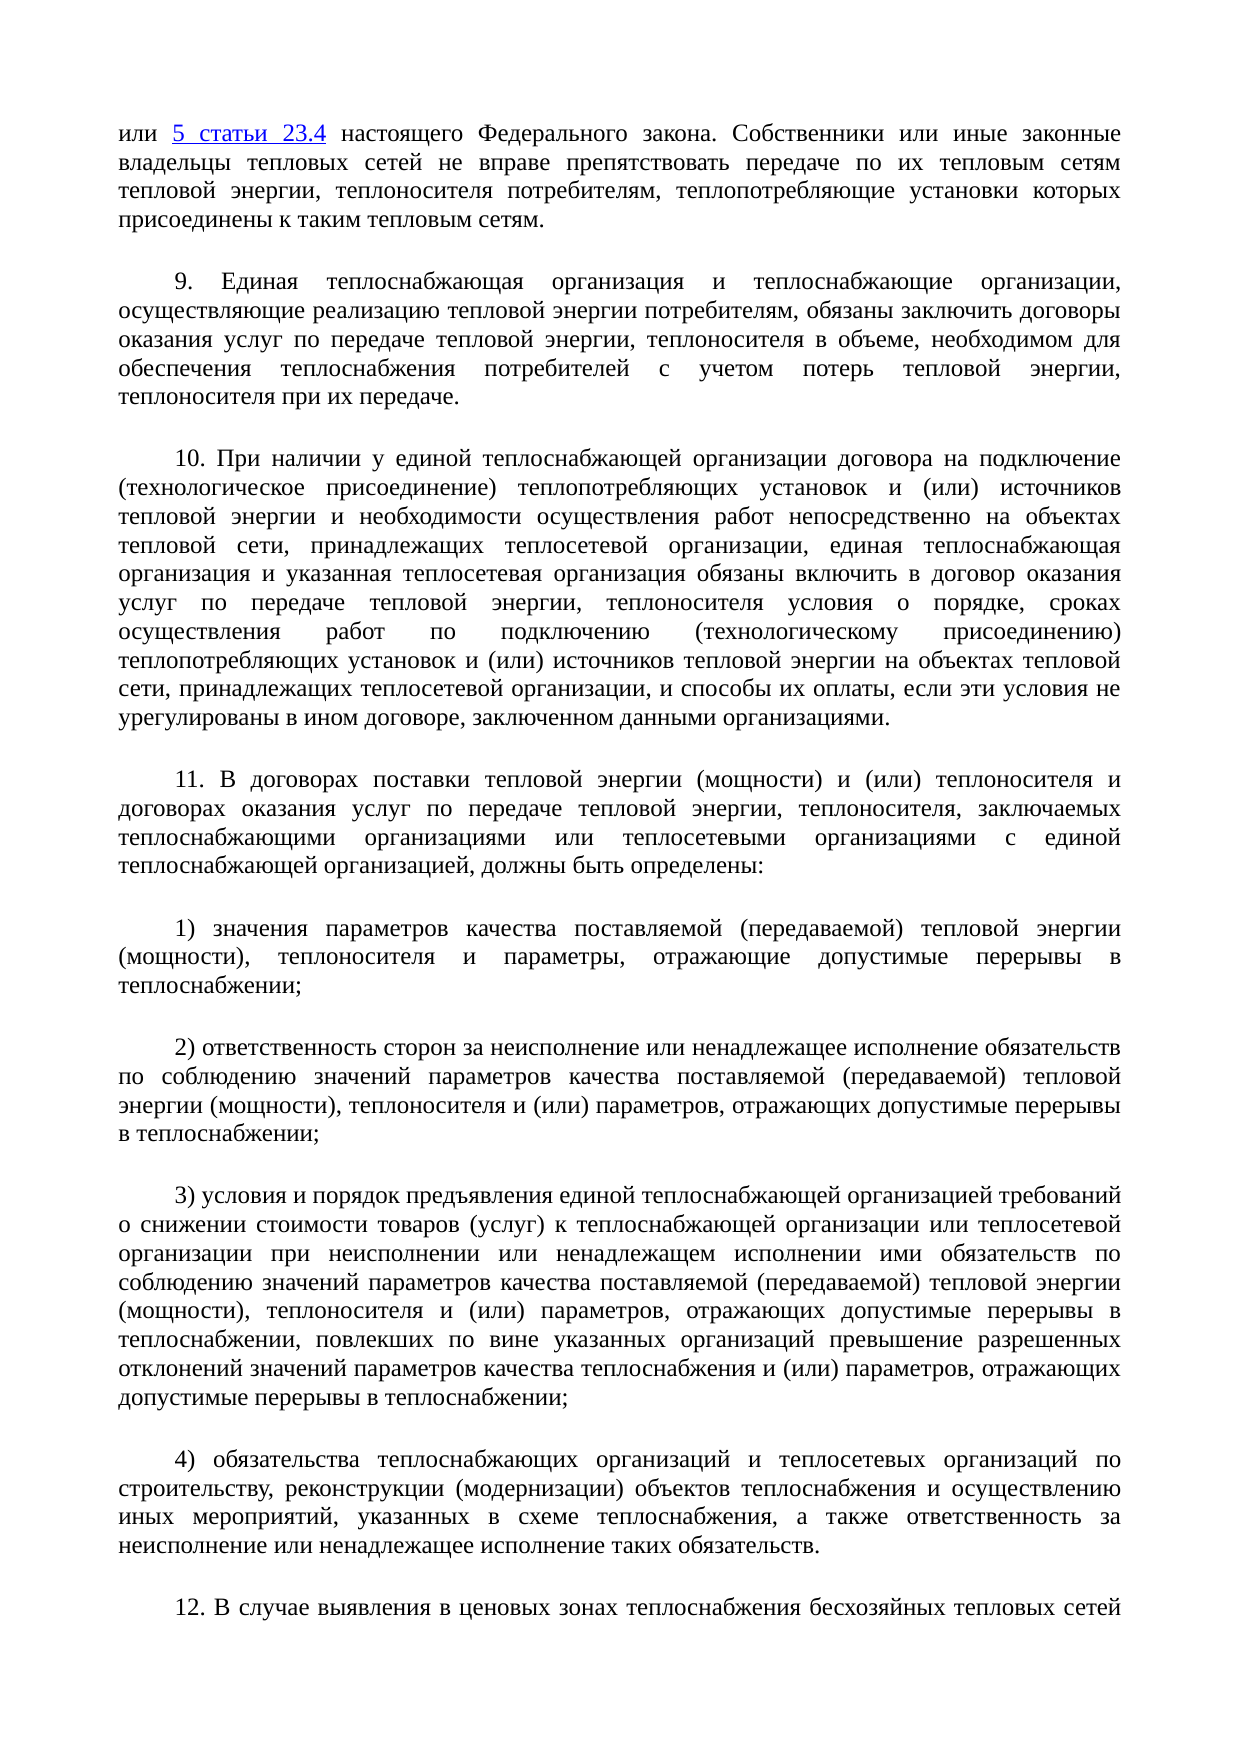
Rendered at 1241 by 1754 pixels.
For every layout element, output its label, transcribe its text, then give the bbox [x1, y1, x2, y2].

text 4) обязательства теплоснабжающих организаций и теплосетевых организаций по строительству, реконструкции (модернизации) объектов теплоснабжения и осуществлению иных мероприятий, указанных в схеме теплоснабжения, а также ответственность за неисполнение или ненадлежащее исполнение таких обязательств. [118, 1444, 1122, 1559]
text 3) условия и порядок предъявления единой теплоснабжающей организацией требований о снижении стоимости товаров (услуг) к теплоснабжающей организации или теплосетевой организации при неисполнении или ненадлежащем исполнении ими обязательств по соблюдению значений параметров качества поставляемой (передаваемой) тепловой энергии (мощности), теплоносителя и (или) параметров, отражающих допустимые перерывы в теплоснабжении, повлекших по вине указанных организаций превышение разрешенных отклонений значений параметров качества теплоснабжения и (или) параметров, отражающих допустимые перерывы в теплоснабжении; [118, 1181, 1122, 1411]
text 11. В договорах поставки тепловой энергии (мощности) и (или) теплоносителя и договорах оказания услуг по передаче тепловой энергии, теплоносителя, заключаемых теплоснабжающими организациями или теплосетевыми организациями с единой теплоснабжающей организацией, должны быть определены: [118, 764, 1122, 879]
text 10. При наличии у единой теплоснабжающей организации договора на подключение (технологическое присоединение) теплопотребляющих установок и (или) источников тепловой энергии и необходимости осуществления работ непосредственно на объектах тепловой сети, принадлежащих теплосетевой организации, единая теплоснабжающая организация и указанная теплосетевая организация обязаны включить в договор оказания услуг по передаче тепловой энергии, теплоносителя условия о порядке, сроках осуществления работ по подключению (технологическому присоединению) теплопотребляющих установок и (или) источников тепловой энергии на объектах тепловой сети, принадлежащих теплосетевой организации, и способы их оплаты, если эти условия не урегулированы в ином договоре, заключенном данными организациями. [118, 443, 1122, 731]
text 1) значения параметров качества поставляемой (передаваемой) тепловой энергии (мощности), теплоносителя и параметры, отражающие допустимые перерывы в теплоснабжении; [118, 913, 1122, 999]
text или 5 статьи 23.4 настоящего Федерального закона. Собственники или иные законные владельцы тепловых сетей не вправе препятствовать передаче по их тепловым сетям тепловой энергии, теплоносителя потребителям, теплопотребляющие установки которых присоединены к таким тепловым сетям. [118, 118, 1122, 233]
text 9. Единая теплоснабжающая организация и теплоснабжающие организации, осуществляющие реализацию тепловой энергии потребителям, обязаны заключить договоры оказания услуг по передаче тепловой энергии, теплоносителя в объеме, необходимом для обеспечения теплоснабжения потребителей с учетом потерь тепловой энергии, теплоносителя при их передаче. [118, 266, 1122, 410]
text 2) ответственность сторон за неисполнение или ненадлежащее исполнение обязательств по соблюдению значений параметров качества поставляемой (передаваемой) тепловой энергии (мощности), теплоносителя и (или) параметров, отражающих допустимые перерывы в теплоснабжении; [118, 1032, 1122, 1147]
text 12. В случае выявления в ценовых зонах теплоснабжения бесхозяйных тепловых сетей [118, 1592, 1122, 1621]
